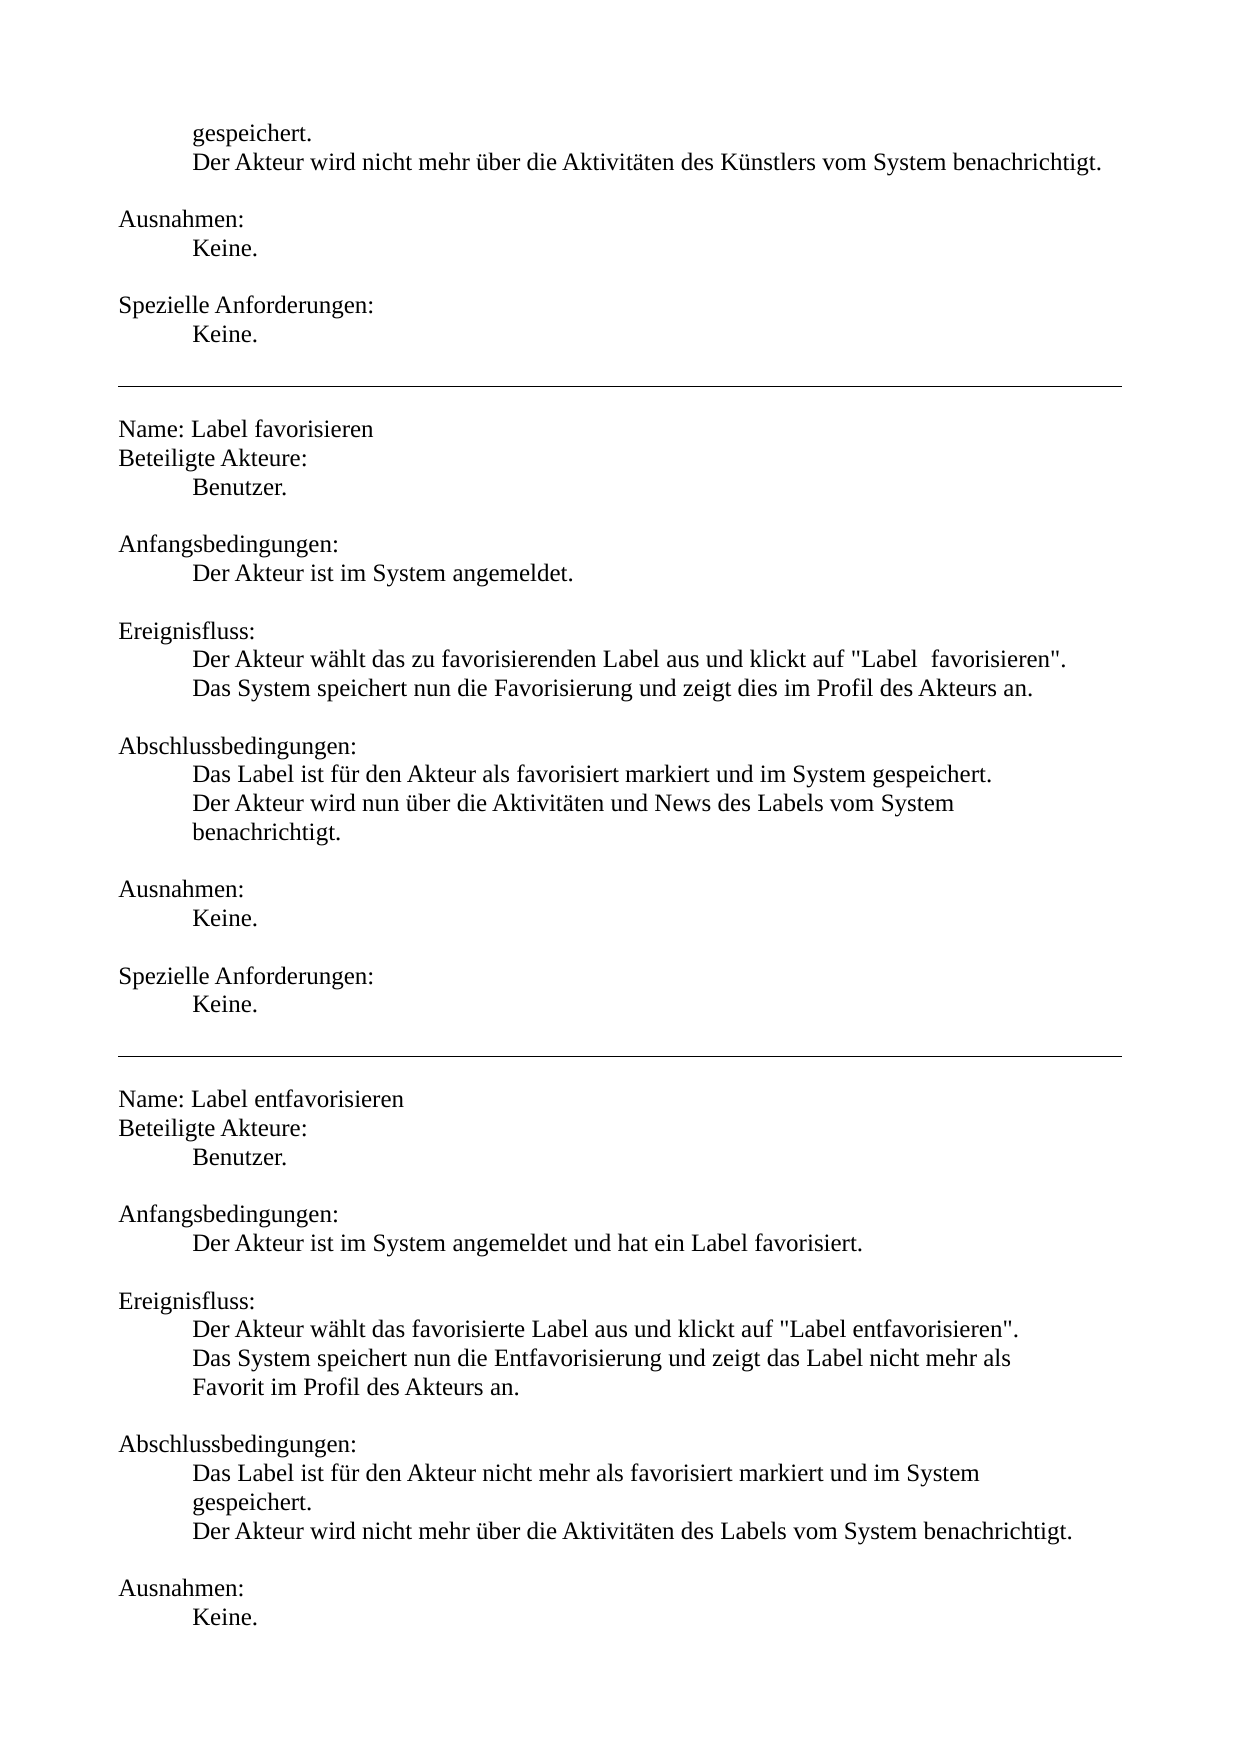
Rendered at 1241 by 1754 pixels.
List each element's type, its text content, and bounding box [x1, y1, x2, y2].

text Das System speichert nun die Entfavorisierung und zeigt das Label nicht mehr als Favorit im Profil des Akteurs an. [118, 1343, 1122, 1401]
text Beteiligte Akteure: [118, 443, 1122, 472]
text Ausnahmen: [118, 874, 1122, 903]
text Der Akteur ist im System angemeldet. [118, 558, 1122, 587]
text Abschlussbedingungen: [118, 731, 1122, 759]
text Der Akteur wird nicht mehr über die Aktivitäten des Labels vom System benachrichtigt. [118, 1516, 1122, 1544]
text Anfangsbedingungen: [118, 529, 1122, 558]
text Keine. [118, 233, 1122, 262]
text Name: Label favorisieren [118, 414, 1122, 443]
text Der Akteur wird nun über die Aktivitäten und News des Labels vom System benachrichtigt. [118, 788, 1122, 846]
text Abschlussbedingungen: [118, 1429, 1122, 1458]
text Keine. [118, 319, 1122, 348]
text Name: Label entfavorisieren [118, 1084, 1122, 1113]
text Ausnahmen: [118, 204, 1122, 233]
text Keine. [118, 1602, 1122, 1631]
text Benutzer. [118, 472, 1122, 501]
text Ereignisfluss: [118, 616, 1122, 644]
text Der Akteur ist im System angemeldet und hat ein Label favorisiert. [118, 1228, 1122, 1257]
text Keine. [118, 903, 1122, 932]
text Das Label ist für den Akteur nicht mehr als favorisiert markiert und im System gespeichert. [118, 1458, 1122, 1516]
text Ausnahmen: [118, 1573, 1122, 1602]
text Das System speichert nun die Favorisierung und zeigt dies im Profil des Akteurs an. [118, 673, 1122, 702]
text Beteiligte Akteure: [118, 1113, 1122, 1142]
text Der Akteur wird nicht mehr über die Aktivitäten des Künstlers vom System benachrichtigt. [118, 147, 1122, 176]
text Ereignisfluss: [118, 1286, 1122, 1314]
text Anfangsbedingungen: [118, 1199, 1122, 1228]
text Der Akteur wählt das zu favorisierenden Label aus und klickt auf "Label favorisieren". [118, 644, 1122, 673]
text gespeichert. [118, 118, 1122, 147]
text Benutzer. [118, 1142, 1122, 1171]
text Spezielle Anforderungen: [118, 291, 1122, 319]
text Das Label ist für den Akteur als favorisiert markiert und im System gespeichert. [118, 759, 1122, 788]
text Der Akteur wählt das favorisierte Label aus und klickt auf "Label entfavorisieren". [118, 1314, 1122, 1343]
text Keine. [118, 989, 1122, 1018]
text Spezielle Anforderungen: [118, 961, 1122, 989]
